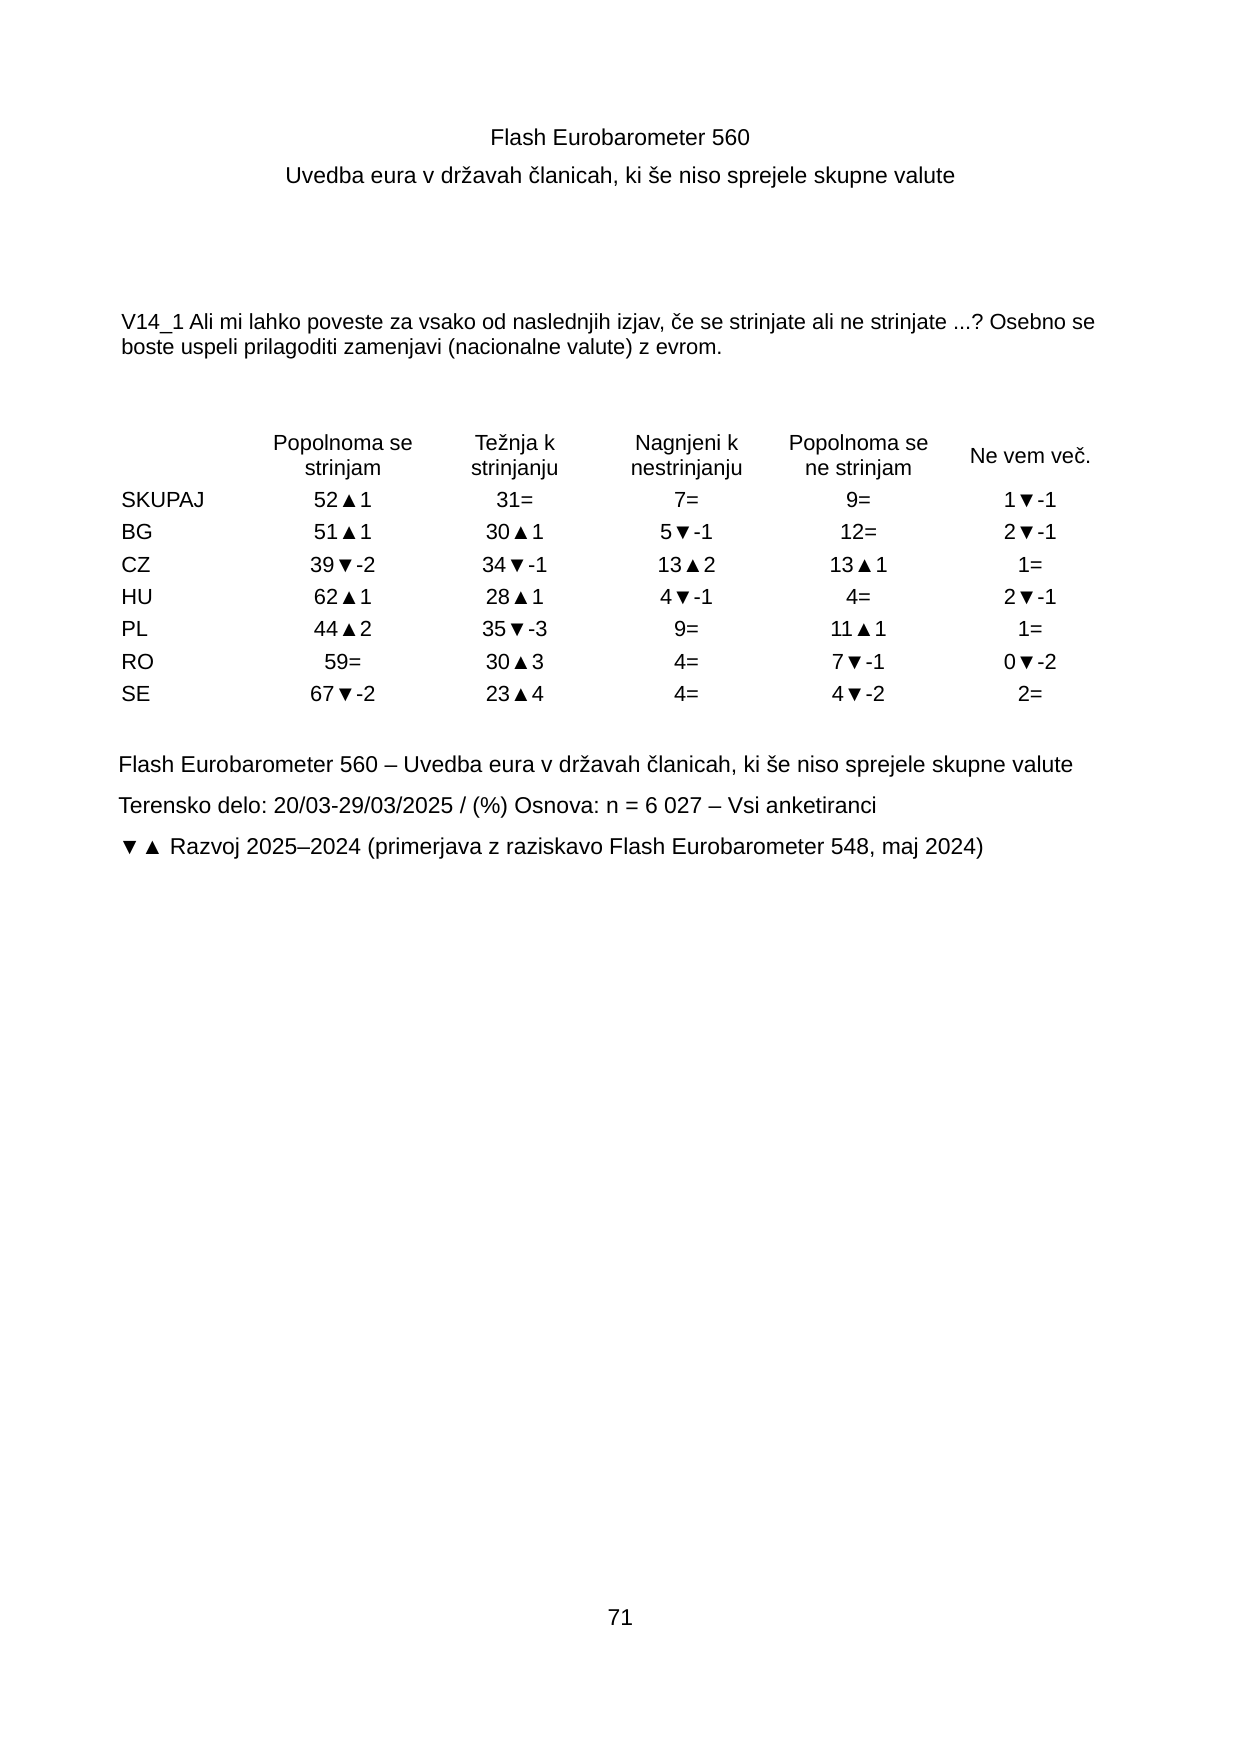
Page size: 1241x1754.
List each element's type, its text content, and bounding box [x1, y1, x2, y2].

table_cell RO [118, 645, 257, 678]
table_cell 12= [773, 516, 944, 548]
table_cell 11▲1 [773, 613, 944, 645]
table_cell PL [118, 613, 257, 645]
table_cell [601, 362, 772, 394]
table_cell 9= [773, 483, 944, 516]
table_cell [257, 362, 429, 394]
table_cell 4▼-1 [601, 580, 772, 613]
table_cell CZ [118, 548, 257, 580]
table_cell 28▲1 [429, 580, 601, 613]
table_cell [429, 395, 601, 427]
table_cell Nagnjeni k nestrinjanju [601, 427, 772, 483]
table_cell 13▲2 [601, 548, 772, 580]
table_cell 5▼-1 [601, 516, 772, 548]
table_cell 2= [944, 678, 1116, 710]
table_cell 34▼-1 [429, 548, 601, 580]
table_cell SE [118, 678, 257, 710]
table_cell 30▲3 [429, 645, 601, 678]
table_cell Težnja k strinjanju [429, 427, 601, 483]
table_cell 1▼-1 [944, 483, 1116, 516]
table_cell 0▼-2 [944, 645, 1116, 678]
table_cell 59= [257, 645, 429, 678]
table_cell [773, 395, 944, 427]
table_cell 1= [944, 548, 1116, 580]
table_cell 23▲4 [429, 678, 601, 710]
table_cell 1= [944, 613, 1116, 645]
table_cell 13▲1 [773, 548, 944, 580]
table_cell 2▼-1 [944, 580, 1116, 613]
table_cell Popolnoma se ne strinjam [773, 427, 944, 483]
table_cell 67▼-2 [257, 678, 429, 710]
table_cell [429, 362, 601, 394]
table_cell 52▲1 [257, 483, 429, 516]
table_cell 51▲1 [257, 516, 429, 548]
table_cell 44▲2 [257, 613, 429, 645]
table_cell 9= [601, 613, 772, 645]
table_cell [118, 395, 257, 427]
table_cell Popolnoma se strinjam [257, 427, 429, 483]
table_cell [118, 362, 257, 394]
table_cell [118, 427, 257, 483]
table_cell [944, 362, 1116, 394]
text Terensko delo: 20/03-29/03/2025 / (%) Osnova: n = 6 027 – Vsi anketiranci [118, 792, 1122, 818]
table_cell [944, 395, 1116, 427]
table_cell 7= [601, 483, 772, 516]
table_cell BG [118, 516, 257, 548]
table_cell [601, 395, 772, 427]
table_cell Ne vem več. [944, 427, 1116, 483]
table_cell [773, 362, 944, 394]
table_cell 4▼-2 [773, 678, 944, 710]
table_cell 62▲1 [257, 580, 429, 613]
table_cell 35▼-3 [429, 613, 601, 645]
table_cell 39▼-2 [257, 548, 429, 580]
table_cell SKUPAJ [118, 483, 257, 516]
table_cell 4= [601, 678, 772, 710]
text Flash Eurobarometer 560 – Uvedba eura v državah članicah, ki še niso sprejele skupne valute [118, 751, 1122, 777]
text ▼▲ Razvoj 2025–2024 (primerjava z raziskavo Flash Eurobarometer 548, maj 2024) [118, 833, 1122, 859]
table_cell 2▼-1 [944, 516, 1116, 548]
table_header V14_1 Ali mi lahko poveste za vsako od naslednjih izjav, če se strinjate ali ne strinjate ...? Osebno se boste uspeli prilagoditi zamenjavi (nacionalne valute) z evrom. [118, 306, 1116, 362]
table_cell [257, 395, 429, 427]
table_cell 7▼-1 [773, 645, 944, 678]
table_cell 4= [773, 580, 944, 613]
table_cell 31= [429, 483, 601, 516]
table_cell 30▲1 [429, 516, 601, 548]
table_cell 4= [601, 645, 772, 678]
table_cell HU [118, 580, 257, 613]
